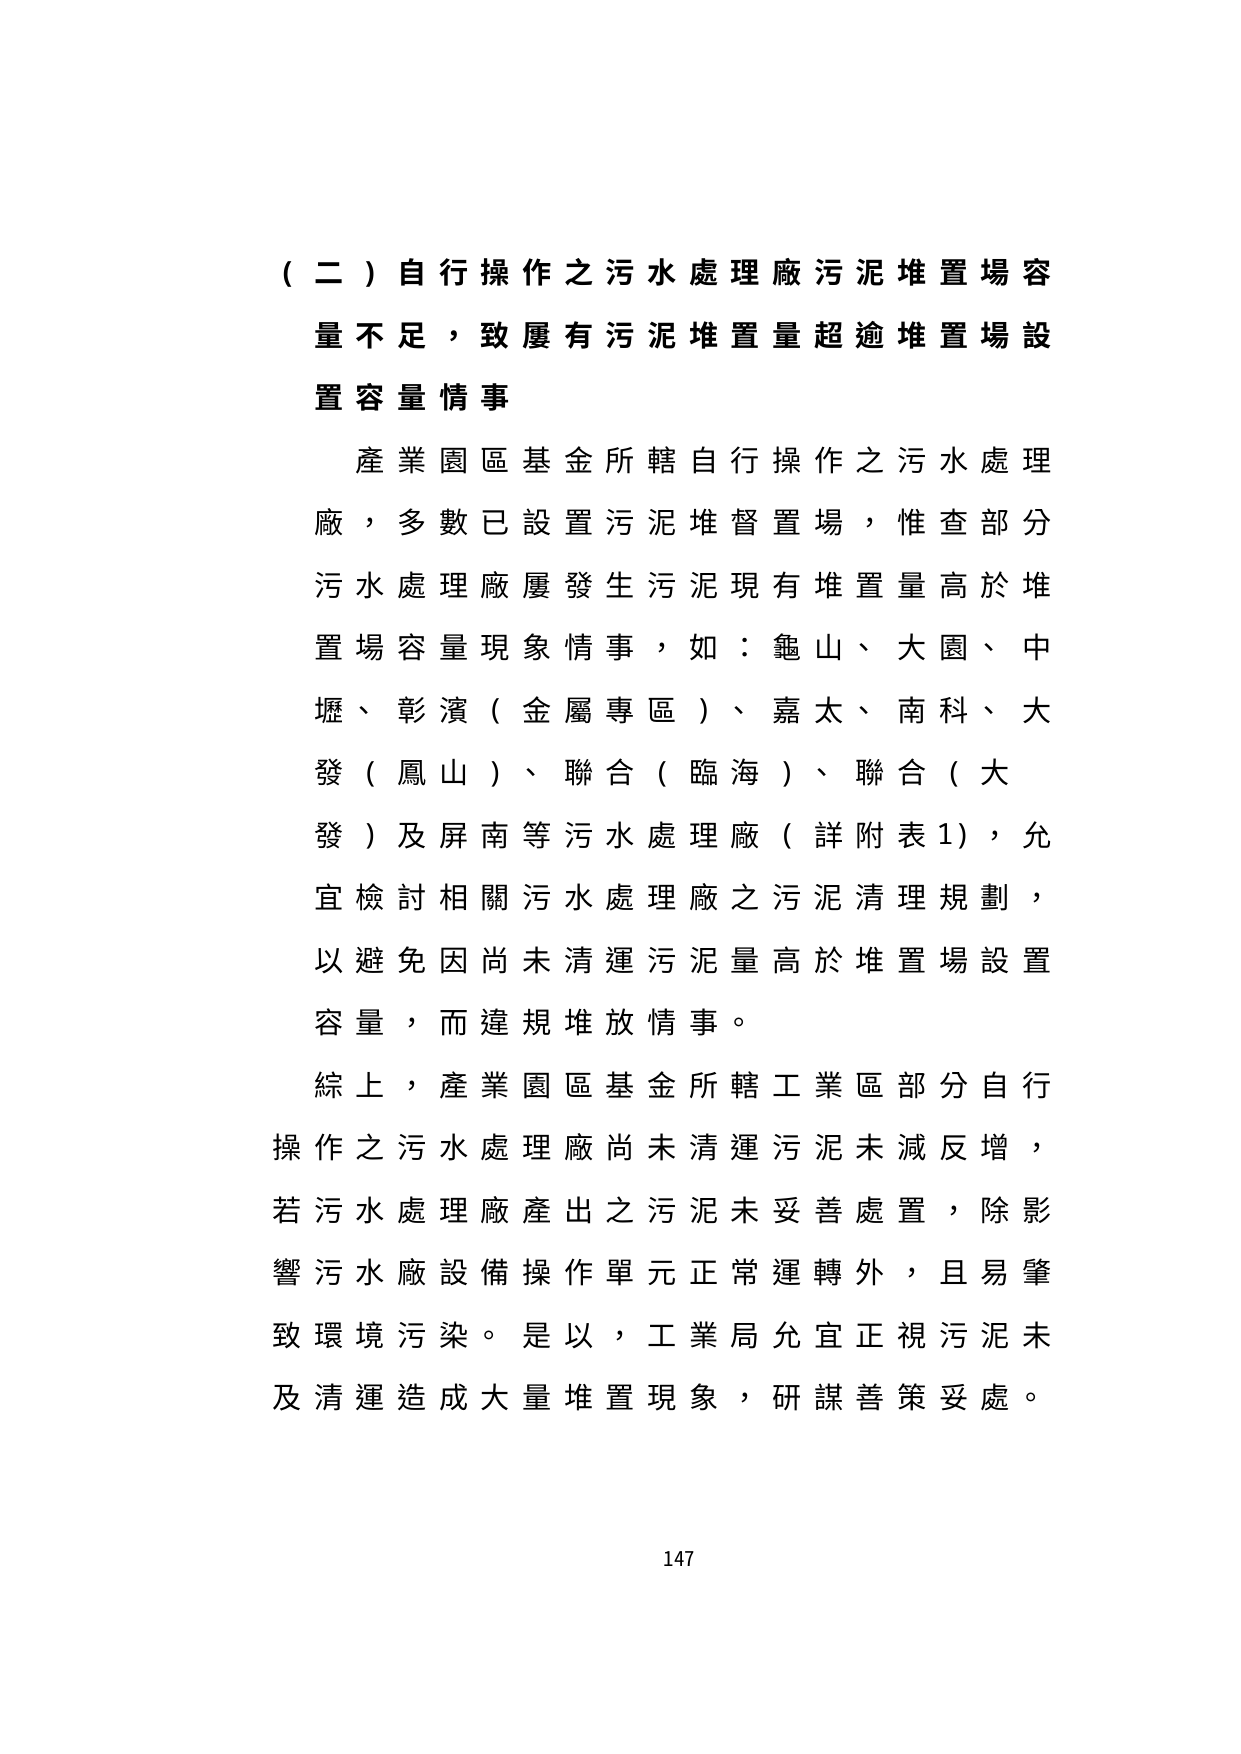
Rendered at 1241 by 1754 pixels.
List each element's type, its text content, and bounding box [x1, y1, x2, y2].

text (二)自行操作之污水處理廠污泥堆置場容量不足，致屢有污泥堆置量超逾堆置場設置容量情事 [242, 229, 1058, 417]
text 綜上，產業園區基金所轄工業區部分自行操作之污水處理廠尚未清運污泥未減反增，若污水處理廠產出之污泥未妥善處置，除影響污水廠設備操作單元正常運轉外，且易肇致環境污染。是以，工業局允宜正視污泥未及清運造成大量堆置現象，研謀善策妥處。 [242, 1042, 1058, 1417]
text 產業園區基金所轄自行操作之污水處理廠，多數已設置污泥堆督置場，惟查部分污水處理廠屢發生污泥現有堆置量高於堆置場容量現象情事，如：龜山、大園、中壢、彰濱(金屬專區)、嘉太、南科、大發(鳳山)、聯合(臨海)、聯合(大發)及屏南等污水處理廠(詳附表1)，允宜檢討相關污水處理廠之污泥清理規劃，以避免因尚未清運污泥量高於堆置場設置容量，而違規堆放情事。 [271, 417, 1058, 1042]
